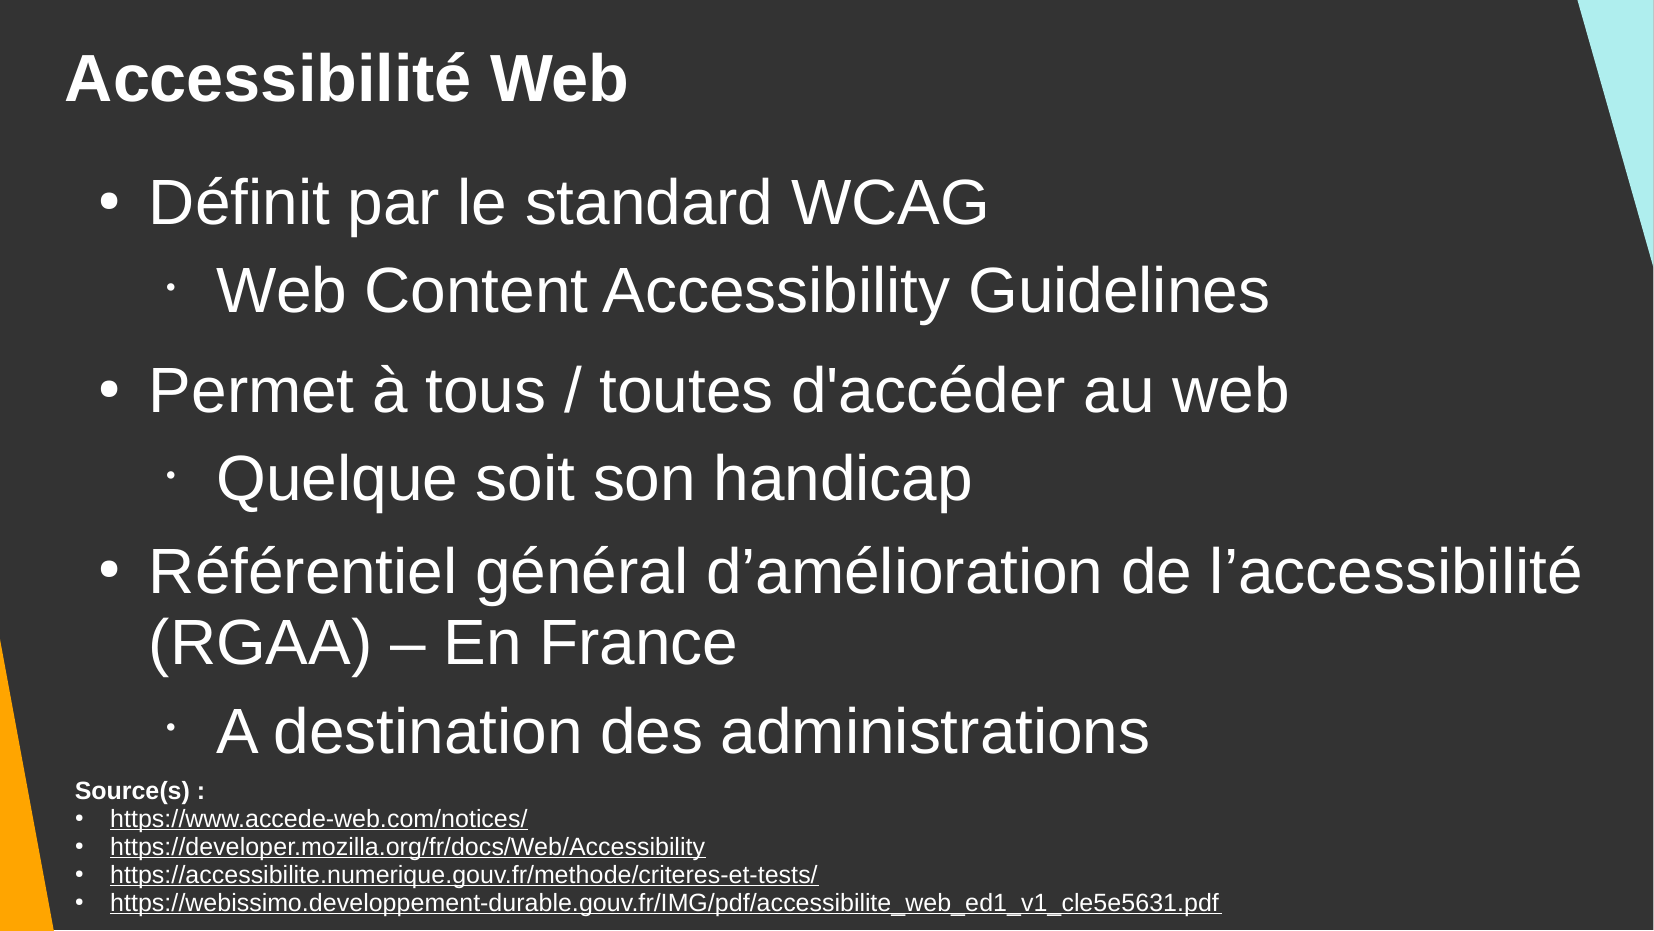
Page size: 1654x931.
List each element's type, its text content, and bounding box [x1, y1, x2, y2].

title Accessibilité Web [64, 40, 1553, 118]
text_box [0, 639, 54, 931]
text_box [1577, 0, 1654, 270]
list Définit par le standard WCAG Web Content Accessibility Guidelines Permet à tous / toutes d'accéder au web Quelque soit son handicap Référentiel général d’amélioration de l’accessibilité (RGAA) – En France A destination des administrations [80, 166, 1635, 768]
text_box Source(s) : https://www.accede-web.com/notices/ https://developer.mozilla.org/fr/docs/Web/Accessibility https://accessibilite.numerique.gouv.fr/methode/criteres-et-tests/ https://webissimo.developpement-durable.gouv.fr/IMG/pdf/accessibilite_web_ed1_v1_cle5e5631.pdf [60, 769, 1546, 925]
